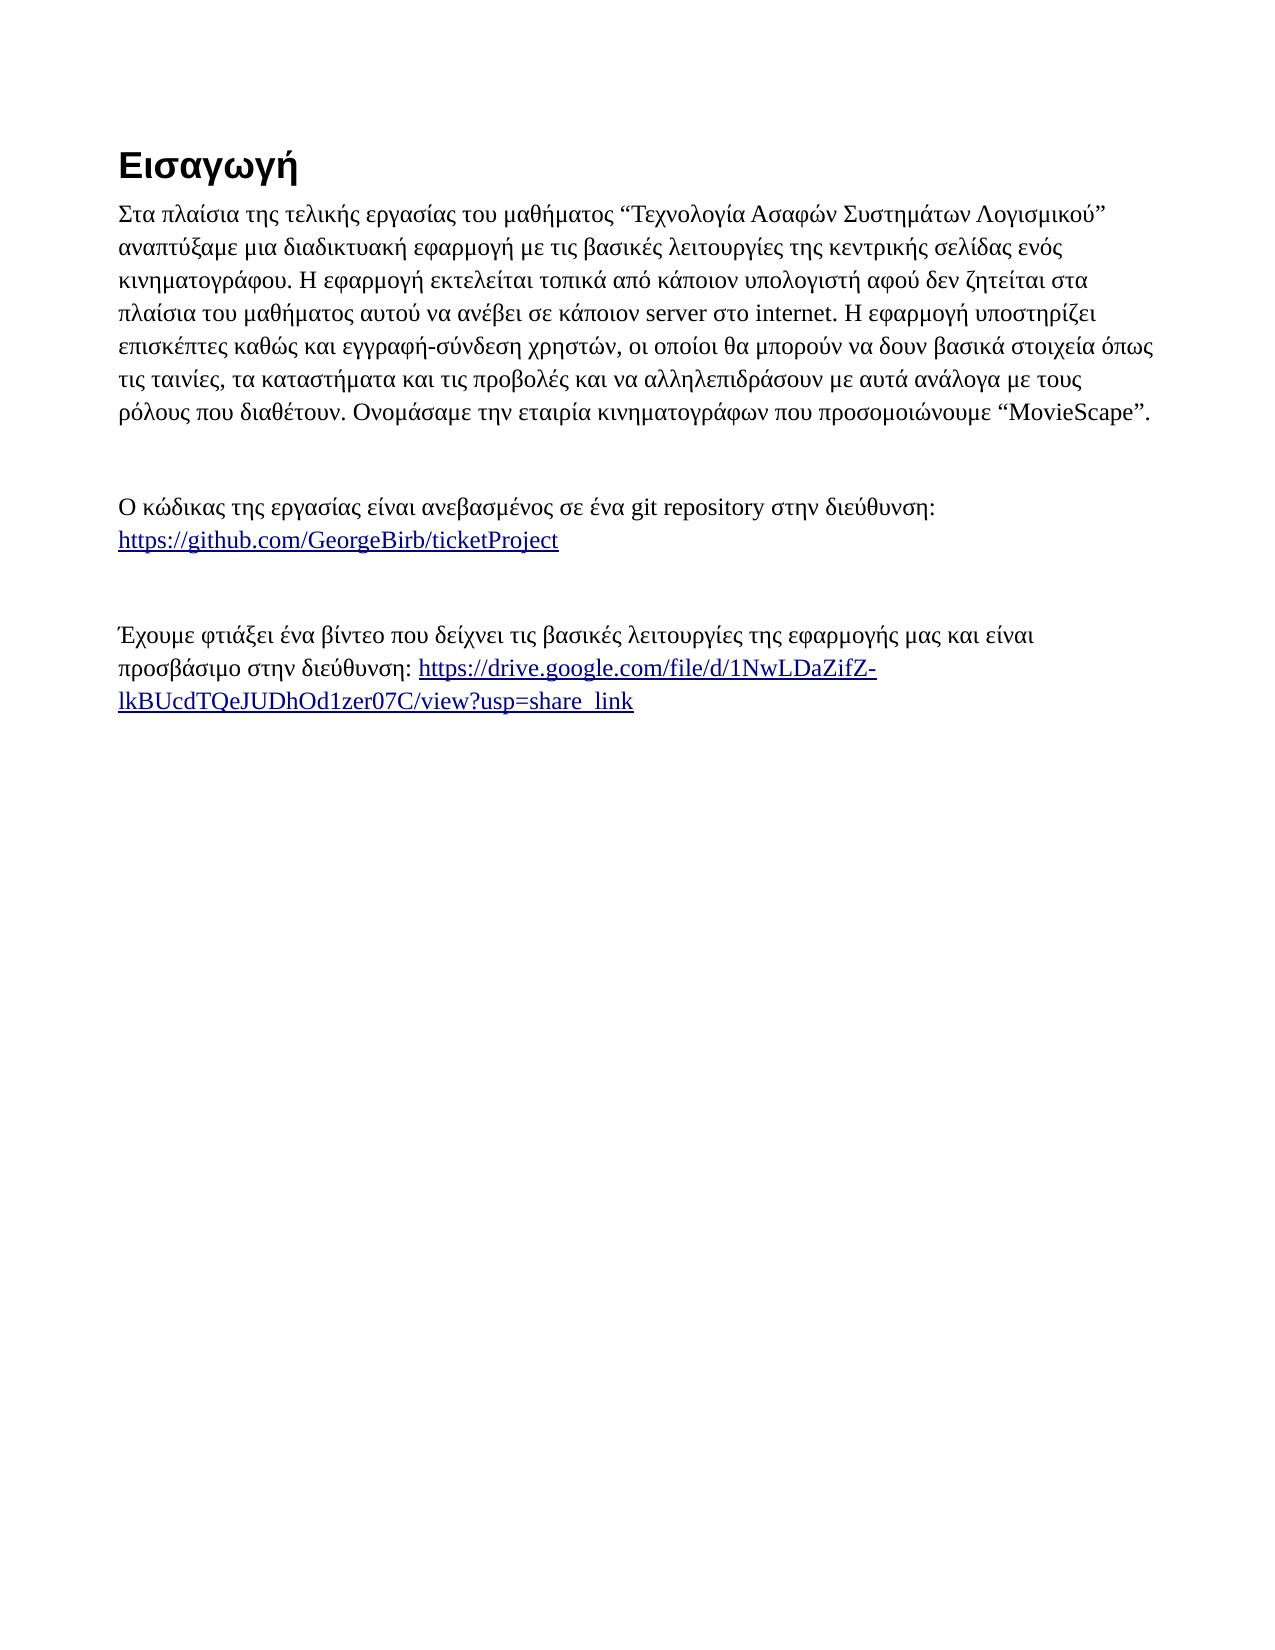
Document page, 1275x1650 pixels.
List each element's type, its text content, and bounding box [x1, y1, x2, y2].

subtitle Εισαγωγή [118, 143, 1157, 186]
text Έχουμε φτιάξει ένα βίντεο που δείχνει τις βασικές λειτουργίες της εφαρμογής μας και είναι προσβάσιμο στην διεύθυνση: https://drive.google.com/file/d/1NwLDaZifZ-lkBUcdTQeJUDhOd1zer07C/view?usp=share_link [118, 620, 1157, 715]
text Στα πλαίσια της τελικής εργασίας του μαθήματος “Τεχνολογία Ασαφών Συστημάτων Λογισμικού” αναπτύξαμε μια διαδικτυακή εφαρμογή με τις βασικές λειτουργίες της κεντρικής σελίδας ενός κινηματογράφου. Η εφαρμογή εκτελείται τοπικά από κάποιον υπολογιστή αφού δεν ζητείται στα πλαίσια του μαθήματος αυτού να ανέβει σε κάποιον server στο internet. Η εφαρμογή υποστηρίζει επισκέπτες καθώς και εγγραφή-σύνδεση χρηστών, οι οποίοι θα μπορούν να δουν βασικά στοιχεία όπως τις ταινίες, τα καταστήματα και τις προβολές και να αλληλεπιδράσουν με αυτά ανάλογα με τους ρόλους που διαθέτουν. Ονομάσαμε την εταιρία κινηματογράφων που προσομοιώνουμε “MovieScape”. [118, 199, 1157, 426]
text Ο κώδικας της εργασίας είναι ανεβασμένος σε ένα git repository στην διεύθυνση: https://github.com/GeorgeBirb/ticketProject [118, 492, 1157, 554]
